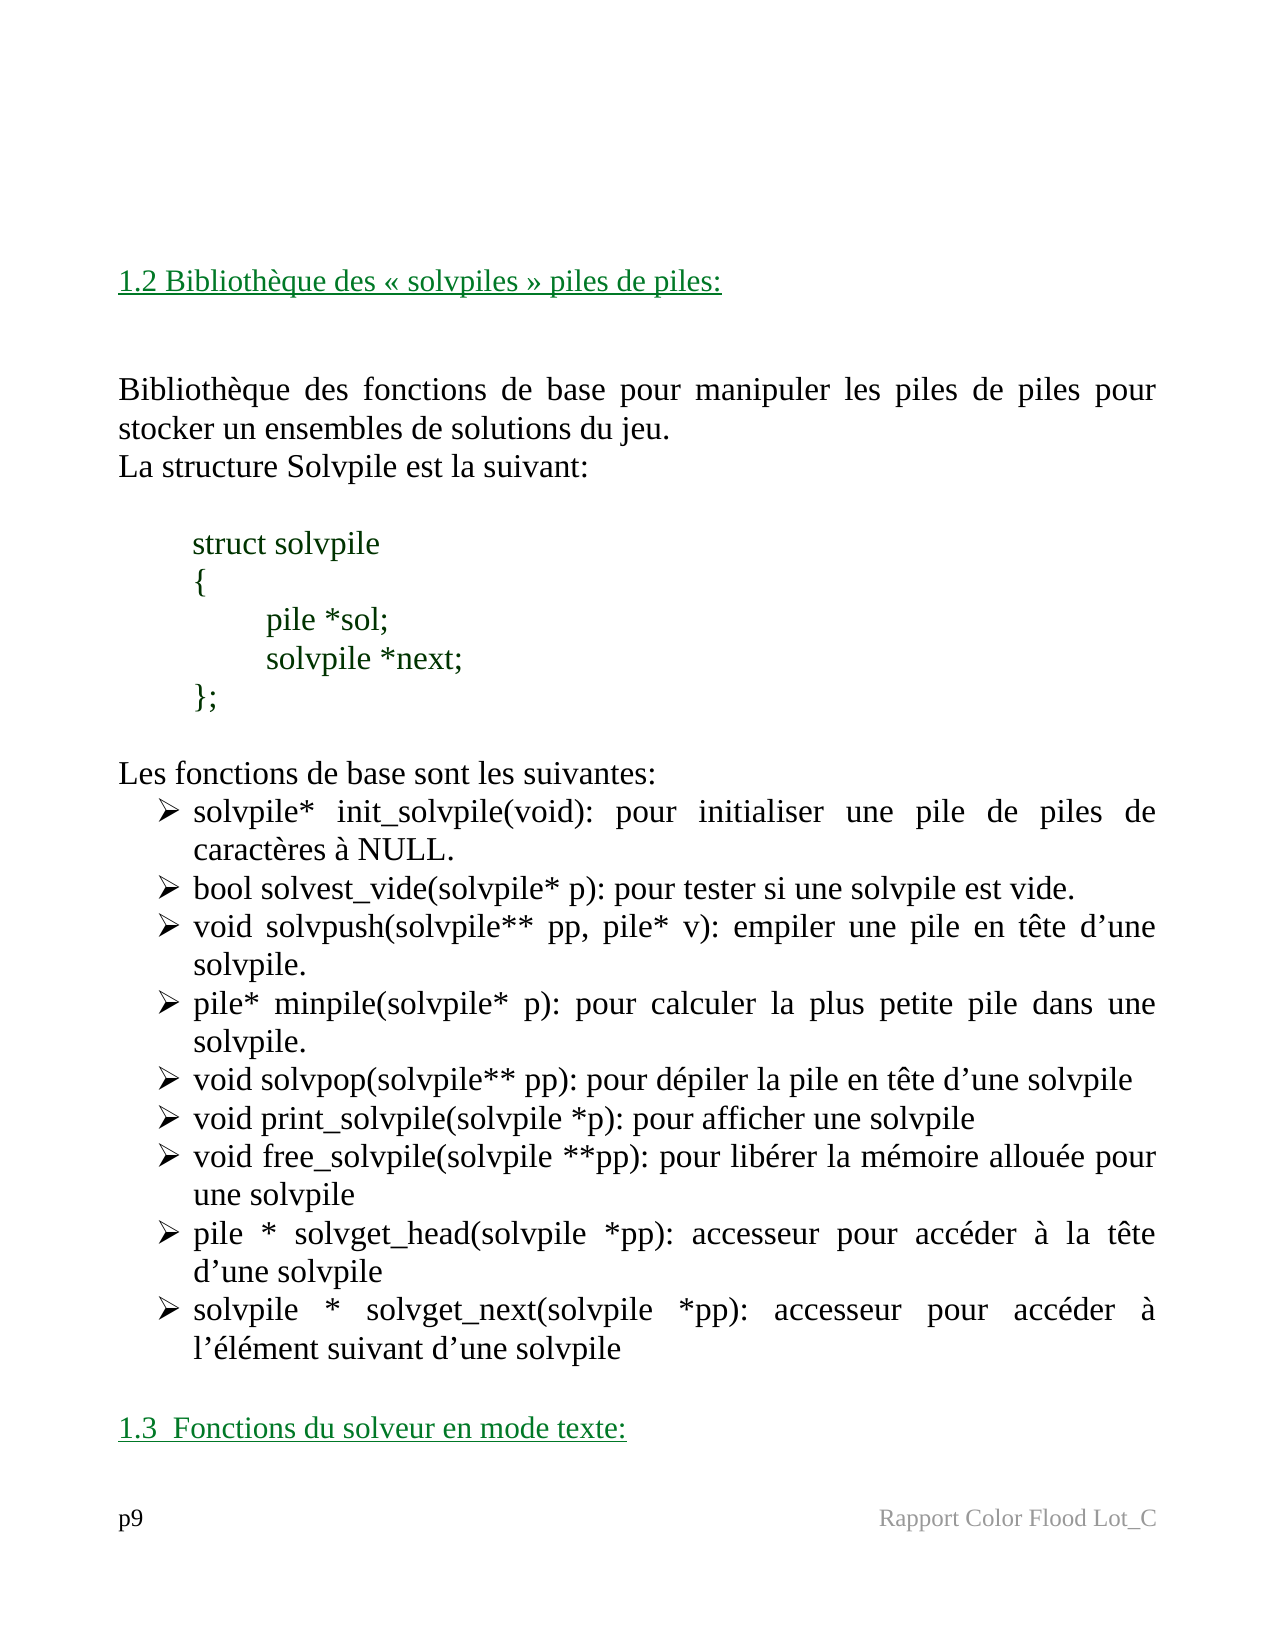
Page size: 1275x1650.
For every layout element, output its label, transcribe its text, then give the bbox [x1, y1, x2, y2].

list solvpile* init_solvpile(void): pour initialiser une pile de piles de caractères à NULL. [156, 791, 1157, 868]
text }; [118, 676, 1157, 715]
text 1.3 Fonctions du solveur en mode texte: [118, 1409, 1157, 1445]
list pile * solvget_head(solvpile *pp): accesseur pour accéder à la tête d’une solvpile [156, 1213, 1157, 1290]
list pile* minpile(solvpile* p): pour calculer la plus petite pile dans une solvpile. [156, 983, 1157, 1060]
list void solvpop(solvpile** pp): pour dépiler la pile en tête d’une solvpile [156, 1060, 1157, 1098]
text Bibliothèque des fonctions de base pour manipuler les piles de piles pour stocker un ensembles de solutions du jeu. [118, 370, 1157, 446]
text La structure Solvpile est la suivant: [118, 446, 1157, 485]
text { [118, 561, 1157, 600]
list void solvpush(solvpile** pp, pile* v): empiler une pile en tête d’une solvpile. [156, 906, 1157, 983]
text 1.2 Bibliothèque des « solvpiles » piles de piles: [118, 262, 1157, 298]
list void free_solvpile(solvpile **pp): pour libérer la mémoire allouée pour une solvpile [156, 1136, 1157, 1213]
list void print_solvpile(solvpile *p): pour afficher une solvpile [156, 1098, 1157, 1136]
text pile *sol; [118, 600, 1157, 638]
text Les fonctions de base sont les suivantes: [118, 753, 1157, 791]
list solvpile * solvget_next(solvpile *pp): accesseur pour accéder à l’élément suivant d’une solvpile [156, 1290, 1157, 1366]
text solvpile *next; [118, 638, 1157, 676]
text struct solvpile [118, 523, 1157, 561]
list bool solvest_vide(solvpile* p): pour tester si une solvpile est vide. [156, 868, 1157, 906]
